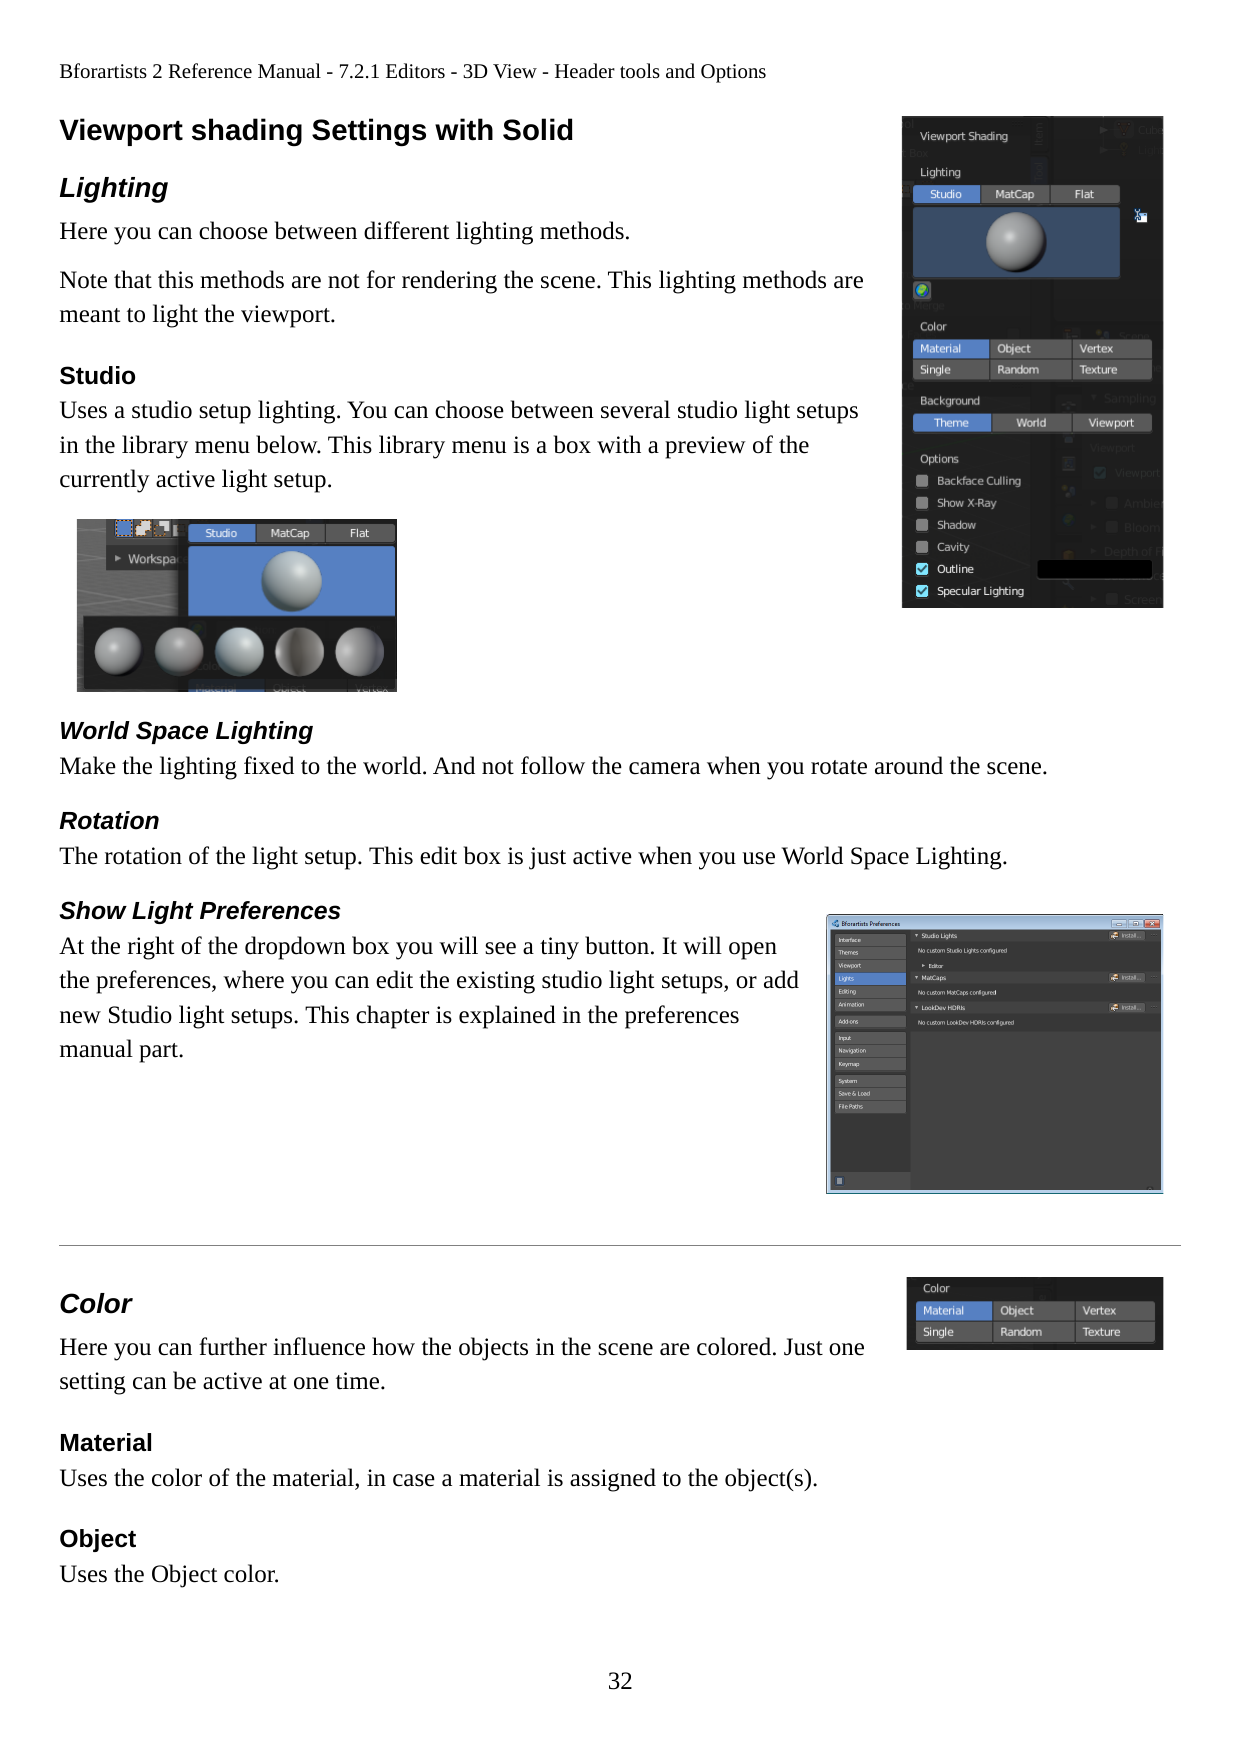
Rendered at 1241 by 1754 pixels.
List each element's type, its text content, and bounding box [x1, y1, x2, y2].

text The rotation of the light setup. This edit box is just active when you use World Space Lighting. [59, 841, 1181, 870]
picture [76, 519, 397, 692]
text Here you can further influence how the objects in the scene are colored. Just one setting can be active at one time. [59, 1332, 1181, 1395]
picture [826, 914, 1164, 1194]
picture [906, 1277, 1164, 1350]
subtitle Color [59, 1287, 906, 1319]
subtitle [1164, 1287, 1181, 1319]
text Uses a studio setup lighting. You can choose between several studio light setups in the library menu below. This library menu is a box with a preview of the currently active light setup. [59, 396, 901, 493]
subtitle Rotation [59, 806, 1181, 835]
subtitle Show Light Preferences [59, 896, 1181, 925]
text Uses the Object color. [59, 1559, 1181, 1588]
text Uses the color of the material, in case a material is assigned to the object(s). [59, 1463, 1181, 1491]
text Note that this methods are not for rendering the scene. This lighting methods are meant to light the viewport. [59, 265, 901, 328]
text Make the lighting fixed to the world. And not follow the camera when you rotate around the scene. [59, 751, 1181, 780]
subtitle Object [59, 1524, 1181, 1553]
subtitle Lighting [59, 171, 901, 203]
text Here you can choose between different lighting methods. [59, 216, 901, 244]
text At the right of the dropdown box you will see a tiny button. It will open the preferences, where you can edit the existing studio light setups, or add new Studio light setups. This chapter is explained in the preferences manual part. [59, 931, 826, 1063]
subtitle [1164, 361, 1181, 389]
subtitle [1164, 171, 1181, 203]
subtitle Viewport shading Settings with Solid [59, 113, 1181, 146]
subtitle Material [59, 1428, 1181, 1456]
subtitle World Space Lighting [59, 716, 1181, 745]
picture [901, 116, 1164, 608]
subtitle Studio [59, 361, 901, 389]
